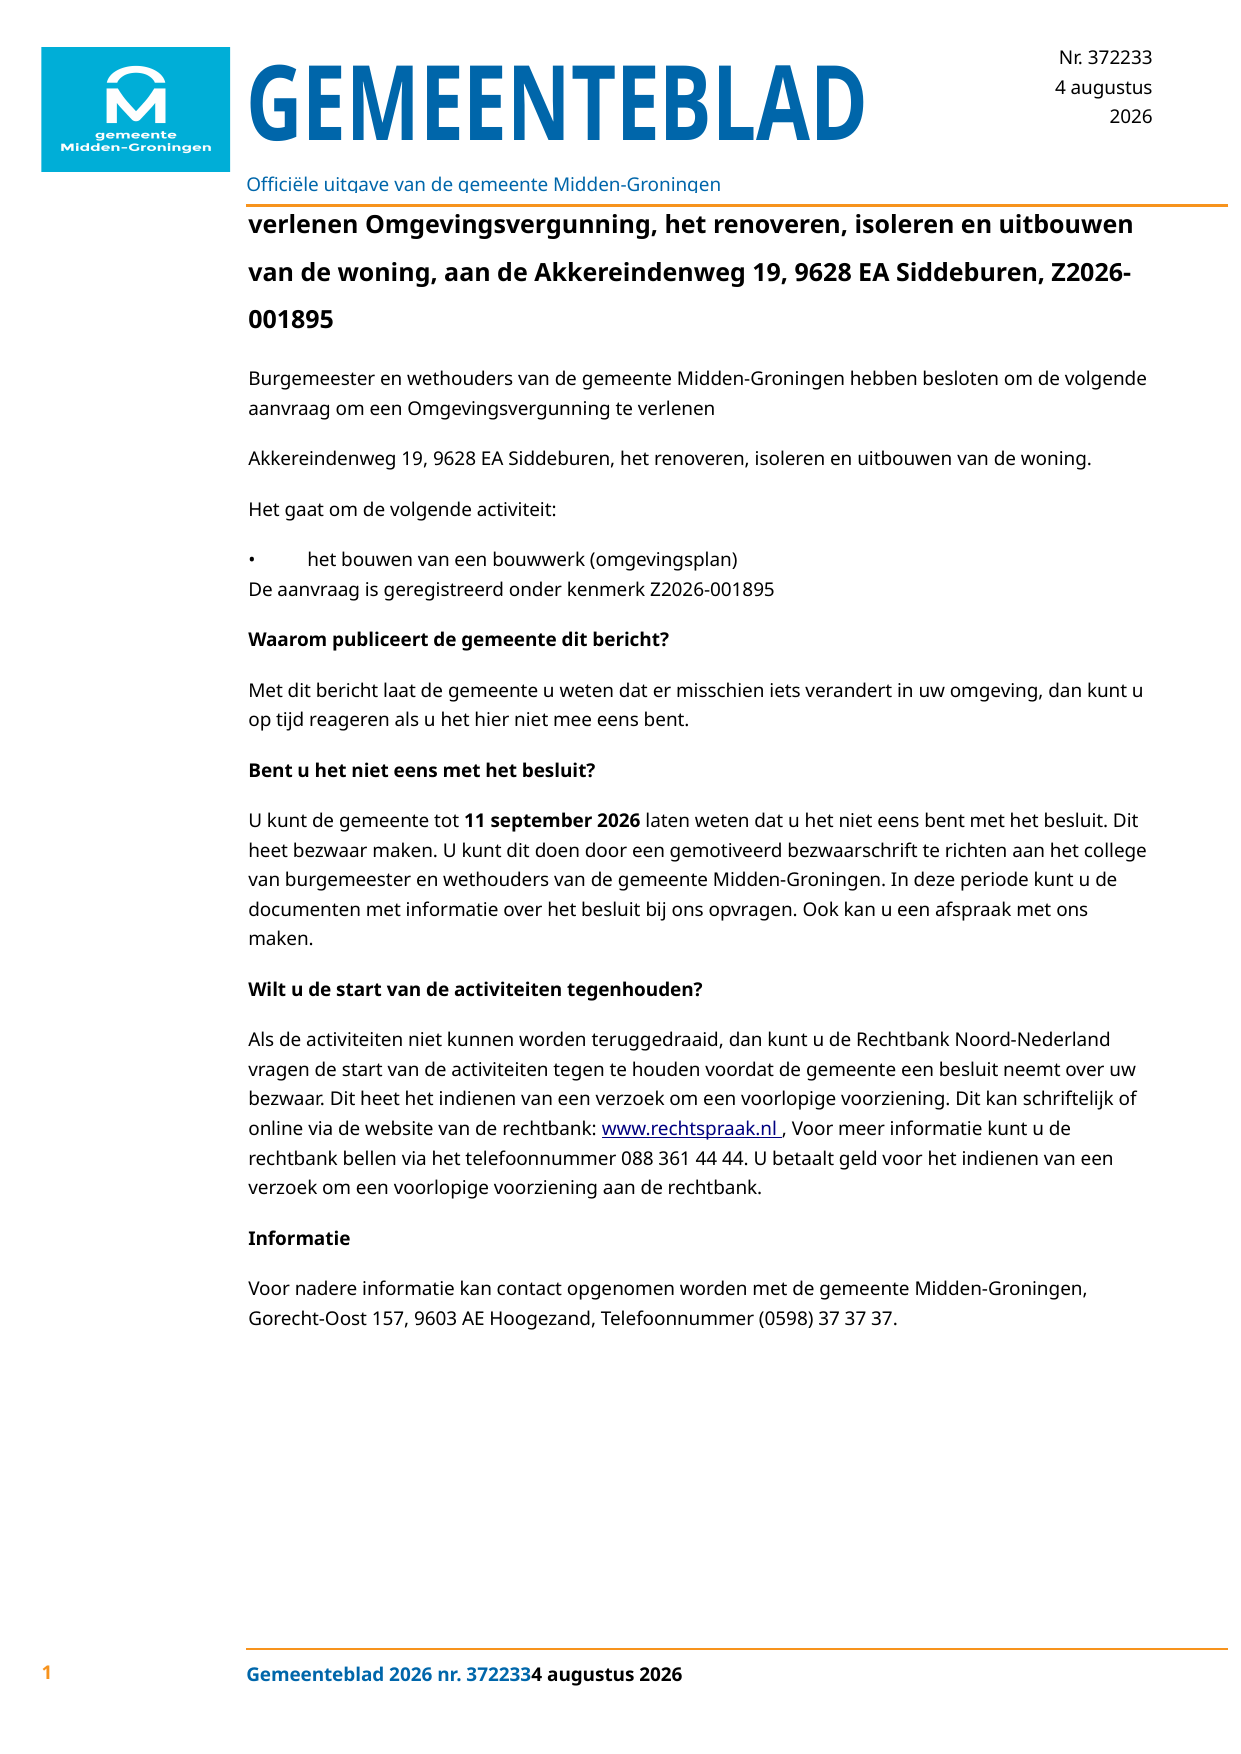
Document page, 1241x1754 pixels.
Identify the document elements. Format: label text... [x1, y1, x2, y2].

text Akkereindenweg 19, 9628 EA Siddeburen, het renoveren, isoleren en uitbouwen van de woning. [248, 446, 1152, 471]
picture [108, 66, 164, 82]
text Bent u het niet eens met het besluit? [248, 757, 1152, 782]
text U kunt de gemeente tot 11 september 2026 laten weten dat u het niet eens bent met het besluit. Dit heet bezwaar maken. U kunt dit doen door een gemotiveerd bezwaarschrift te richten aan het college van burgemeester en wethouders van de gemeente Midden-Groningen. In deze periode kunt u de documenten met informatie over het besluit bij ons opvragen. Ook kan u een afspraak met ons maken. [248, 807, 1152, 951]
picture [184, 146, 190, 153]
text Met dit bericht laat de gemeente u weten dat er misschien iets verandert in uw omgeving, dan kunt u op tijd reageren als u het hier niet mee eens bent. [248, 677, 1152, 732]
text De aanvraag is geregistreerd onder kenmerk Z2026-001895 [248, 576, 1152, 602]
text Informatie [248, 1225, 1152, 1250]
text Het gaat om de volgende activiteit: [248, 496, 1152, 522]
picture [107, 89, 165, 122]
text verlenen Omgevingsvergunning, het renoveren, isoleren en uitbouwen van de woning, aan de Akkereindenweg 19, 9628 EA Siddeburen, Z2026-001895 [248, 207, 1152, 336]
text Als de activiteiten niet kunnen worden teruggedraaid, dan kunt u de Rechtbank Noord-Nederland vragen de start van de activiteiten tegen te houden voordat de gemeente een besluit neemt over uw bezwaar. Dit heet het indienen van een verzoek om een voorlopige voorziening. Dit kan schriftelijk of online via de website van de rechtbank: www.rechtspraak.nl , Voor meer informatie kunt u de rechtbank bellen via het telefoonnummer 088 361 44 44. U betaalt geld voor het indienen van een verzoek om een voorlopige voorziening aan de rechtbank. [248, 1026, 1152, 1200]
text Voor nadere informatie kan contact opgenomen worden met de gemeente Midden-Groningen, Gorecht-Oost 157, 9603 AE Hoogezand, Telefoonnummer (0598) 37 37 37. [248, 1275, 1152, 1330]
text Wilt u de start van de activiteiten tegenhouden? [248, 976, 1152, 1002]
list het bouwen van een bouwwerk (omgevingsplan) [248, 546, 1152, 572]
text Burgemeester en wethouders van de gemeente Midden-Groningen hebben besloten om de volgende aanvraag om een Omgevingsvergunning te verlenen [248, 366, 1152, 421]
text Waarom publiceert de gemeente dit bericht? [248, 626, 1152, 652]
